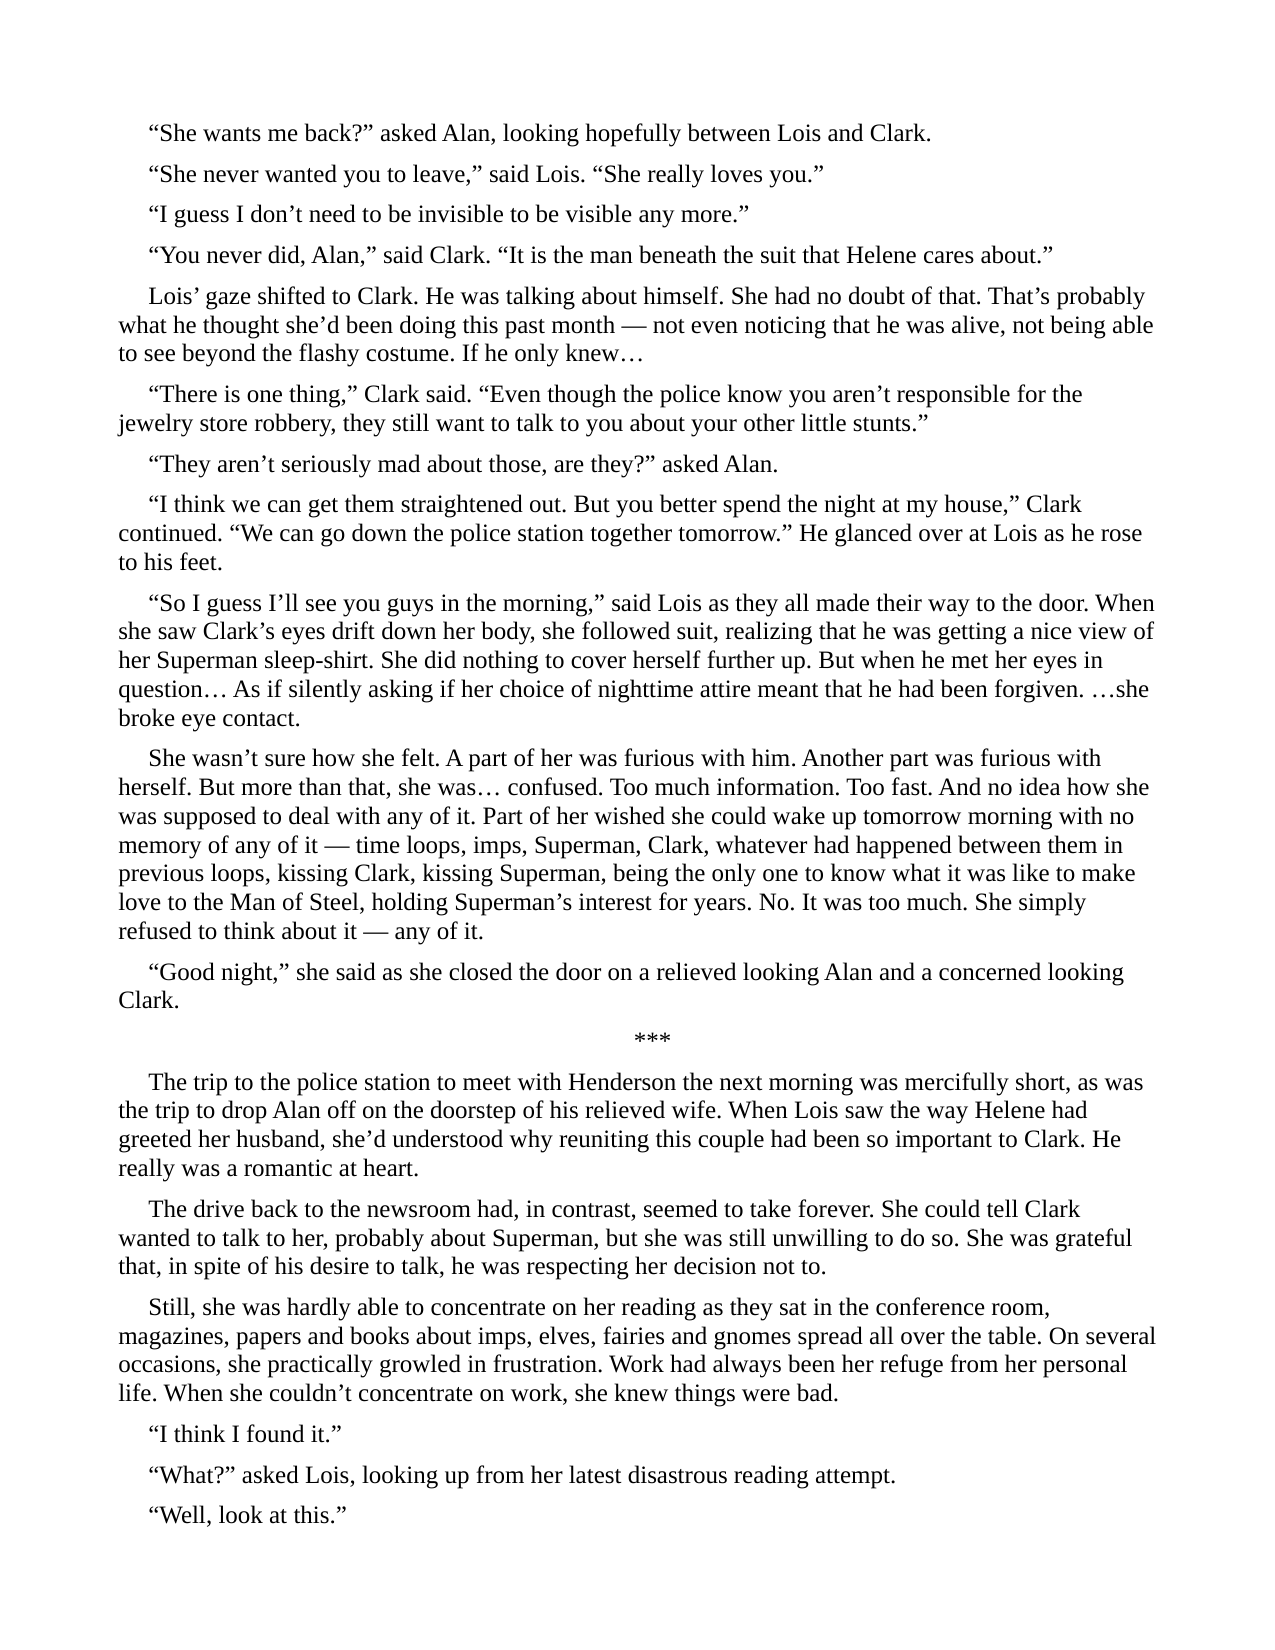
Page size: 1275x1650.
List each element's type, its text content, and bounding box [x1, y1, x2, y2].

text *** [118, 1026, 1157, 1055]
text “There is one thing,” Clark said. “Even though the police know you aren’t responsible for the jewelry store robbery, they still want to talk to you about your other little stunts.” [118, 379, 1157, 437]
text “Well, look at this.” [118, 1501, 1157, 1529]
text “I think we can get them straightened out. But you better spend the night at my house,” Clark continued. “We can go down the police station together tomorrow.” He glanced over at Lois as he rose to his feet. [118, 489, 1157, 576]
text “Good night,” she said as she closed the door on a relieved looking Alan and a concerned looking Clark. [118, 957, 1157, 1014]
text “I think I found it.” [118, 1419, 1157, 1448]
text She wasn’t sure how she felt. A part of her was furious with him. Another part was furious with herself. But more than that, she was… confused. Too much information. Too fast. And no idea how she was supposed to deal with any of it. Part of her wished she could wake up tomorrow morning with no memory of any of it — time loops, imps, Superman, Clark, whatever had happened between them in previous loops, kissing Clark, kissing Superman, being the only one to know what it was like to make love to the Man of Steel, holding Superman’s interest for years. No. It was too much. She simply refused to think about it — any of it. [118, 743, 1157, 945]
text The drive back to the newsroom had, in contrast, seemed to take forever. She could tell Clark wanted to talk to her, probably about Superman, but she was still unwilling to do so. She was grateful that, in spite of his desire to talk, he was respecting her decision not to. [118, 1194, 1157, 1280]
text “They aren’t seriously mad about those, are they?” asked Alan. [118, 449, 1157, 477]
text Still, she was hardly able to concentrate on her reading as they sat in the conference room, magazines, papers and books about imps, elves, fairies and gnomes spread all over the table. On several occasions, she practically growled in frustration. Work had always been her refuge from her personal life. When she couldn’t concentrate on work, she knew things were bad. [118, 1292, 1157, 1407]
text The trip to the police station to meet with Henderson the next morning was mercifully short, as was the trip to drop Alan off on the doorstep of his relieved wife. When Lois saw the way Helene had greeted her husband, she’d understood why reuniting this couple had been so important to Clark. He really was a romantic at heart. [118, 1067, 1157, 1182]
text Lois’ gaze shifted to Clark. He was talking about himself. She had no doubt of that. That’s probably what he thought she’d been doing this past month — not even noticing that he was alive, not being able to see beyond the flashy costume. If he only knew… [118, 281, 1157, 367]
text “I guess I don’t need to be invisible to be visible any more.” [118, 199, 1157, 228]
text “She wants me back?” asked Alan, looking hopefully between Lois and Clark. [118, 118, 1157, 147]
text “What?” asked Lois, looking up from her latest disastrous reading attempt. [118, 1460, 1157, 1488]
text “You never did, Alan,” said Clark. “It is the man beneath the suit that Helene cares about.” [118, 240, 1157, 269]
text “So I guess I’ll see you guys in the morning,” said Lois as they all made their way to the door. When she saw Clark’s eyes drift down her body, she followed suit, realizing that he was getting a nice view of her Superman sleep-shirt. She did nothing to cover herself further up. But when he met her eyes in question… As if silently asking if her choice of nighttime attire meant that he had been forgiven. …she broke eye contact. [118, 588, 1157, 731]
text “She never wanted you to leave,” said Lois. “She really loves you.” [118, 159, 1157, 188]
